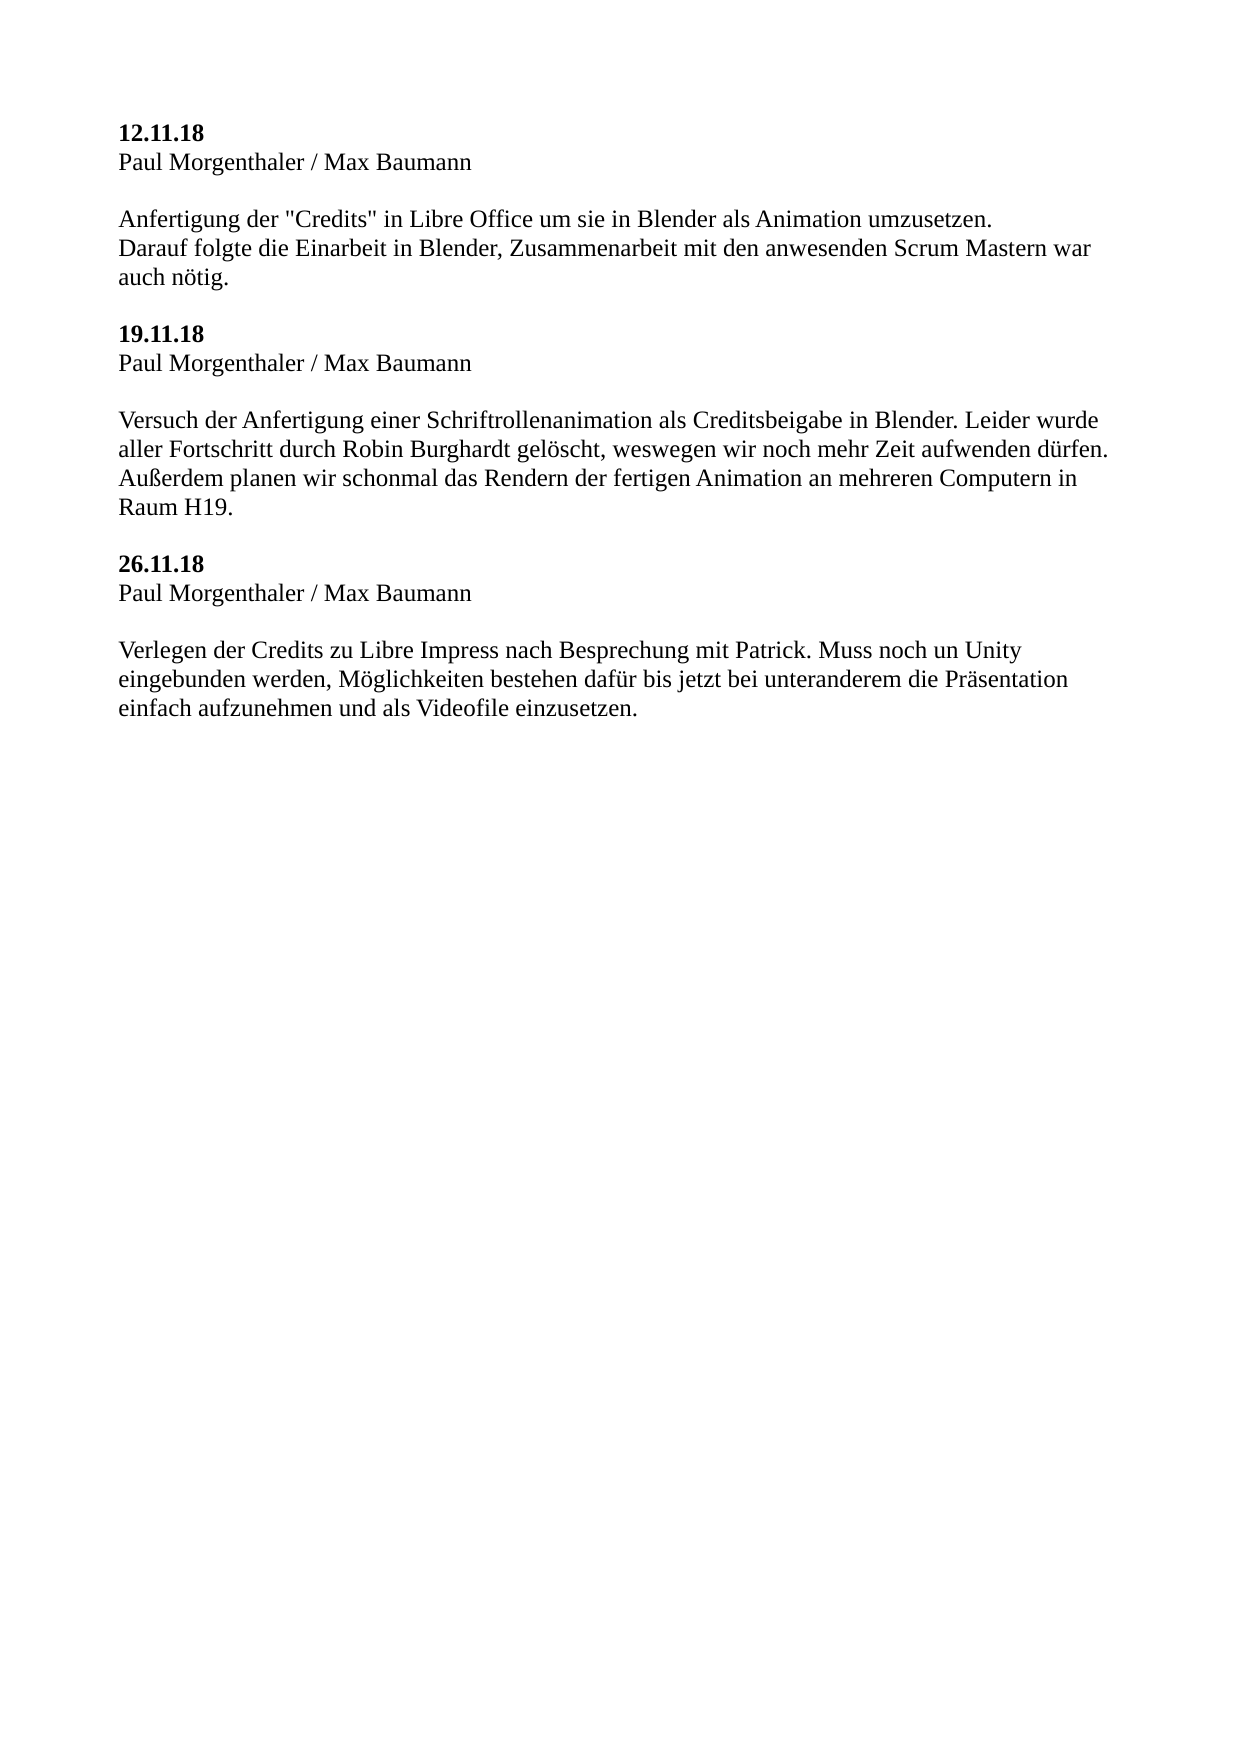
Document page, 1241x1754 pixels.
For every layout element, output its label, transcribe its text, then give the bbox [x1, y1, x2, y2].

text 26.11.18 [118, 549, 1122, 578]
text 12.11.18 [118, 118, 1122, 147]
text Anfertigung der "Credits" in Libre Office um sie in Blender als Animation umzusetzen. [118, 204, 1122, 233]
text Paul Morgenthaler / Max Baumann [118, 348, 1122, 377]
text Verlegen der Credits zu Libre Impress nach Besprechung mit Patrick. Muss noch un Unity eingebunden werden, Möglichkeiten bestehen dafür bis jetzt bei unteranderem die Präsentation einfach aufzunehmen und als Videofile einzusetzen. [118, 636, 1122, 722]
text Paul Morgenthaler / Max Baumann [118, 578, 1122, 607]
text Darauf folgte die Einarbeit in Blender, Zusammenarbeit mit den anwesenden Scrum Mastern war auch nötig. [118, 233, 1122, 291]
text Versuch der Anfertigung einer Schriftrollenanimation als Creditsbeigabe in Blender. Leider wurde aller Fortschritt durch Robin Burghardt gelöscht, weswegen wir noch mehr Zeit aufwenden dürfen. Außerdem planen wir schonmal das Rendern der fertigen Animation an mehreren Computern in Raum H19. [118, 406, 1122, 521]
text Paul Morgenthaler / Max Baumann [118, 147, 1122, 176]
text 19.11.18 [118, 319, 1122, 348]
